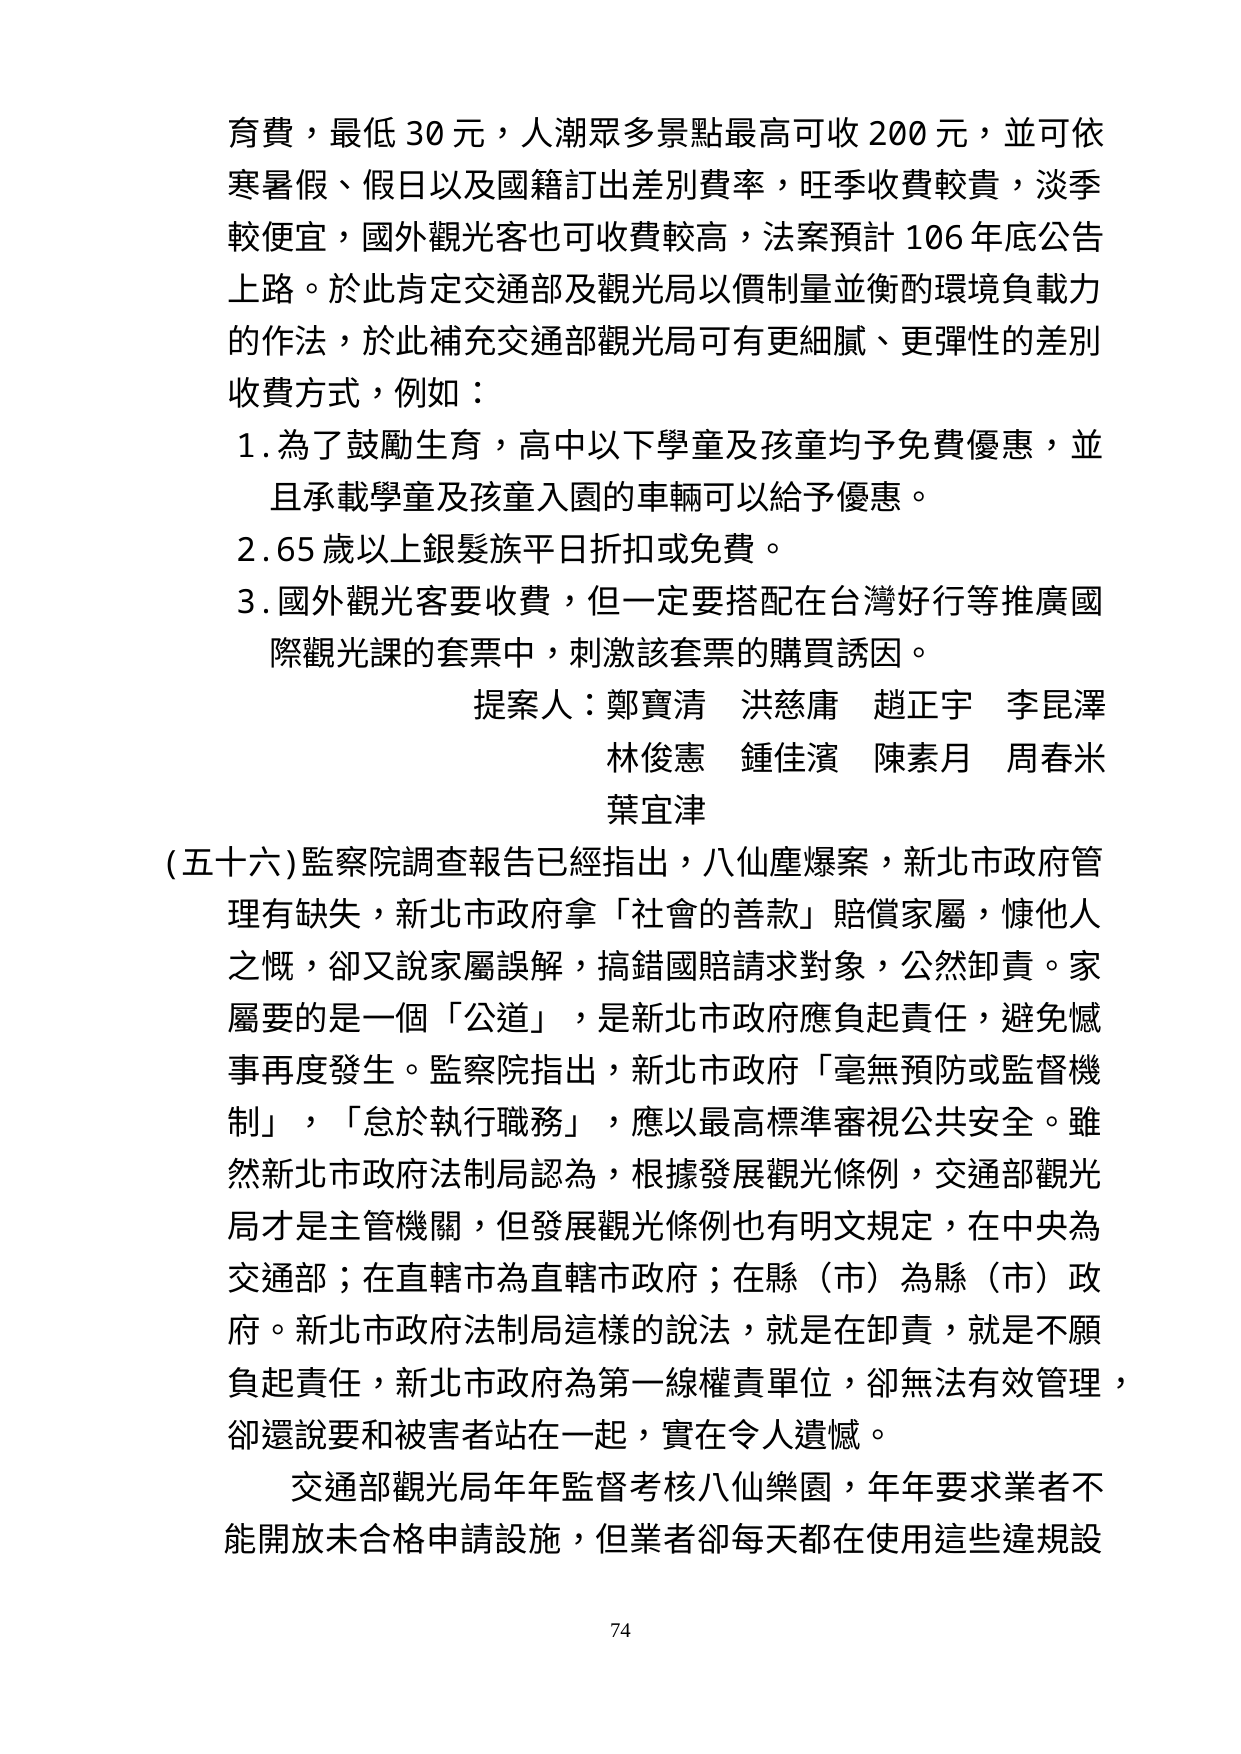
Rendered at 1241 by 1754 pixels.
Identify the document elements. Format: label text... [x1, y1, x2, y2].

text 3.國外觀光客要收費，但一定要搭配在台灣好行等推廣國際觀光課的套票中，刺激該套票的購買誘因。 [236, 572, 1104, 676]
text (五十六)監察院調查報告已經指出，八仙塵爆案，新北市政府管理有缺失，新北市政府拿「社會的善款」賠償家屬，慷他人之慨，卻又說家屬誤解，搞錯國賠請求對象，公然卸責。家屬要的是一個「公道」，是新北市政府應負起責任，避免憾事再度發生。監察院指出，新北市政府「毫無預防或監督機制」，「怠於執行職務」，應以最高標準審視公共安全。雖然新北市政府法制局認為，根據發展觀光條例，交通部觀光局才是主管機關，但發展觀光條例也有明文規定，在中央為交通部；在直轄市為直轄市政府；在縣（市）為縣（市）政府。新北市政府法制局這樣的說法，就是在卸責，就是不願負起責任，新北市政府為第一線權責單位，卻無法有效管理，卻還說要和被害者站在一起，實在令人遺憾。 [161, 832, 1104, 1457]
text 提案人：鄭寶清 洪慈庸 趙正宇 李昆澤 林俊憲 鍾佳濱 陳素月 周春米 葉宜津 [473, 676, 1117, 832]
text 交通部觀光局年年監督考核八仙樂園，年年要求業者不能開放未合格申請設施，但業者卻每天都在使用這些違規設 [223, 1457, 1104, 1562]
text 2.65歲以上銀髮族平日折扣或免費。 [236, 520, 1104, 572]
text 育費，最低30元，人潮眾多景點最高可收200元，並可依寒暑假、假日以及國籍訂出差別費率，旺季收費較貴，淡季較便宜，國外觀光客也可收費較高，法案預計106年底公告上路。於此肯定交通部及觀光局以價制量並衡酌環境負載力的作法，於此補充交通部觀光局可有更細膩、更彈性的差別收費方式，例如： [161, 103, 1104, 416]
text 1.為了鼓勵生育，高中以下學童及孩童均予免費優惠，並且承載學童及孩童入園的車輛可以給予優惠。 [236, 416, 1104, 520]
